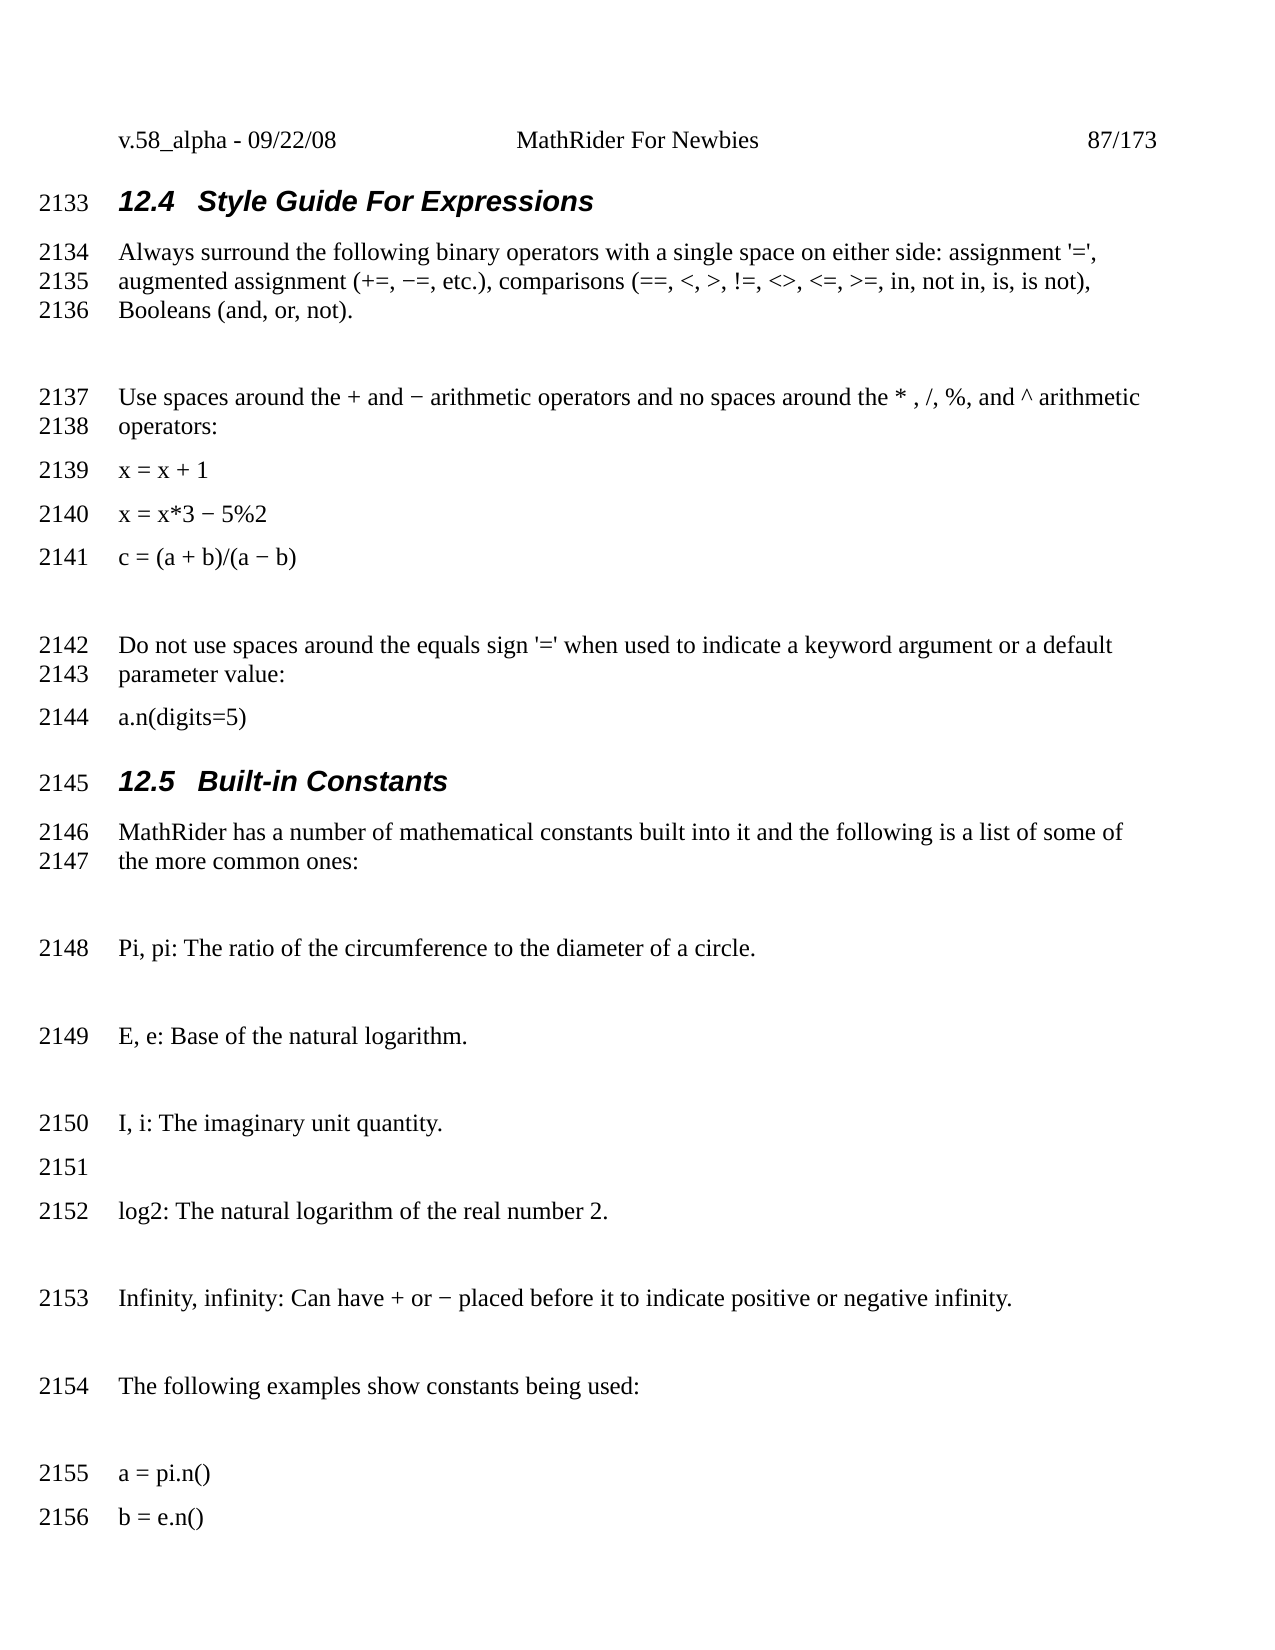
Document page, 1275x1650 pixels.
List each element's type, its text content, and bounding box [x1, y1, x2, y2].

text x = x + 1 [118, 455, 1157, 484]
text Use spaces around the + and − arithmetic operators and no spaces around the * , /, %, and ^ arithmetic operators: [118, 382, 1157, 440]
subtitle Style Guide For Expressions [118, 184, 1157, 217]
text Always surround the following binary operators with a single space on either side: assignment '=', augmented assignment (+=, −=, etc.), comparisons (==, <, >, !=, <>, <=, >=, in, not in, is, is not), Booleans (and, or, not). [118, 237, 1157, 324]
text I, i: The imaginary unit quantity. [118, 1108, 1157, 1137]
text x = x*3 − 5%2 [118, 499, 1157, 527]
text MathRider has a number of mathematical constants built into it and the following is a list of some of the more common ones: [118, 817, 1157, 875]
text Do not use spaces around the equals sign '=' when used to indicate a keyword argument or a default parameter value: [118, 630, 1157, 687]
text a = pi.n() [118, 1458, 1157, 1487]
subtitle Built-in Constants [118, 764, 1157, 797]
text Infinity, infinity: Can have + or − placed before it to indicate positive or negative infinity. [118, 1283, 1157, 1312]
text b = e.n() [118, 1502, 1157, 1531]
text log2: The natural logarithm of the real number 2. [118, 1196, 1157, 1225]
text Pi, pi: The ratio of the circumference to the diameter of a circle. [118, 933, 1157, 962]
text a.n(digits=5) [118, 702, 1157, 731]
text E, e: Base of the natural logarithm. [118, 1021, 1157, 1050]
text c = (a + b)/(a − b) [118, 542, 1157, 571]
text The following examples show constants being used: [118, 1371, 1157, 1400]
